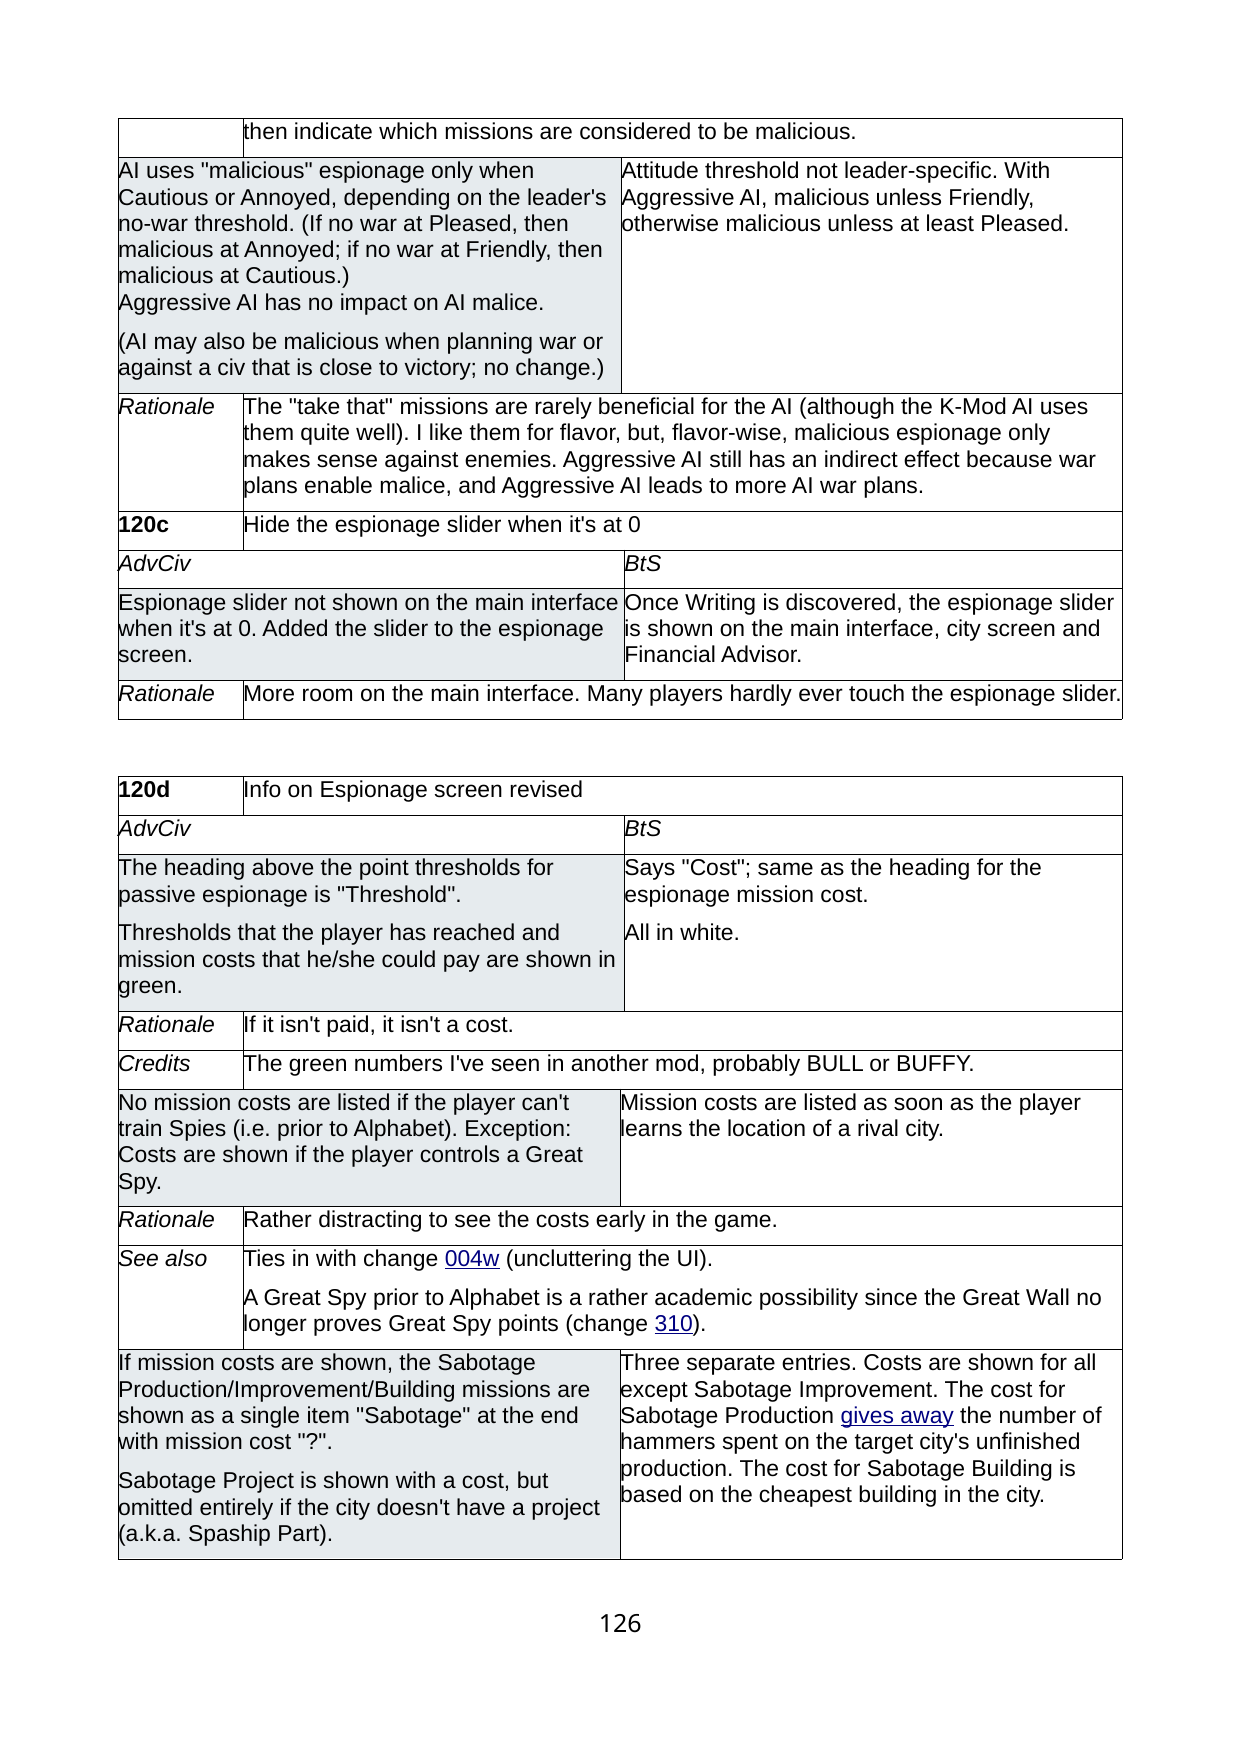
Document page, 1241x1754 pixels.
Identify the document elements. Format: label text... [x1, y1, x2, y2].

table_cell The green numbers I've seen in another mod, probably BULL or BUFFY. [244, 1051, 1122, 1088]
table_header Info on Espionage screen revised [244, 777, 1122, 815]
table_cell More room on the main interface. Many players hardly ever touch the espionage slider. [244, 681, 1122, 719]
table_header 120d [119, 777, 243, 815]
table_cell If it isn't paid, it isn't a cost. [244, 1012, 1122, 1049]
table_cell BtS [625, 816, 1122, 854]
table_cell BtS [625, 551, 1122, 588]
table_cell The heading above the point thresholds for passive espionage is "Threshold". Thresholds that the player has reached and mission costs that he/she could pay are shown in green. [119, 855, 624, 1011]
table_cell Rationale [119, 1207, 243, 1245]
table_cell If mission costs are shown, the Sabotage Production/Improvement/Building missions are shown as a single item "Sabotage" at the end with mission cost "?". Sabotage Project is shown with a cost, but omitted entirely if the city doesn't have a project (a.k.a. Spaship Part). [119, 1350, 620, 1558]
table_cell Three separate entries. Costs are shown for all except Sabotage Improvement. The cost for Sabotage Production gives away the number of hammers spent on the target city's unfinished production. The cost for Sabotage Building is based on the cheapest building in the city. [621, 1350, 1122, 1558]
table_cell Ties in with change 004w (uncluttering the UI). A Great Spy prior to Alphabet is a rather academic possibility since the Great Wall no longer proves Great Spy points (change 310). [244, 1246, 1122, 1349]
table_cell Rationale [119, 1012, 243, 1049]
table_cell See also [119, 1246, 243, 1349]
table_cell AdvCiv [119, 816, 624, 854]
table_cell The "take that" missions are rarely beneficial for the AI (although the K-Mod AI uses them quite well). I like them for flavor, but, flavor-wise, malicious espionage only makes sense against enemies. Aggressive AI still has an indirect effect because war plans enable malice, and Aggressive AI leads to more AI war plans. [244, 394, 1122, 511]
table_cell Hide the espionage slider when it's at 0 [244, 512, 1122, 549]
table_cell Espionage slider not shown on the main interface when it's at 0. Added the slider to the espionage screen. [119, 589, 624, 680]
table_cell Credits [119, 1051, 243, 1088]
table_cell [119, 119, 243, 157]
table_cell then indicate which missions are considered to be malicious. [244, 119, 1122, 157]
table_cell Says "Cost"; same as the heading for the espionage mission cost. All in white. [625, 855, 1122, 1011]
table_cell 120c [119, 512, 243, 549]
table_cell Rather distracting to see the costs early in the game. [244, 1207, 1122, 1245]
table_cell Once Writing is discovered, the espionage slider is shown on the main interface, city screen and Financial Advisor. [625, 589, 1122, 680]
table_cell Rationale [119, 681, 243, 719]
table_cell AdvCiv [119, 551, 624, 588]
table_cell Mission costs are listed as soon as the player learns the location of a rival city. [621, 1090, 1122, 1206]
table_cell No mission costs are listed if the player can't train Spies (i.e. prior to Alphabet). Exception: Costs are shown if the player controls a Great Spy. [119, 1090, 620, 1206]
table_cell Rationale [119, 394, 243, 511]
table_cell Attitude threshold not leader-specific. With Aggressive AI, malicious unless Friendly, otherwise malicious unless at least Pleased. [622, 158, 1122, 393]
table_cell AI uses "malicious" espionage only when Cautious or Annoyed, depending on the leader's no-war threshold. (If no war at Pleased, then malicious at Annoyed; if no war at Friendly, then malicious at Cautious.) Aggressive AI has no impact on AI malice. (AI may also be malicious when planning war or against a civ that is close to victory; no change.) [119, 158, 621, 393]
